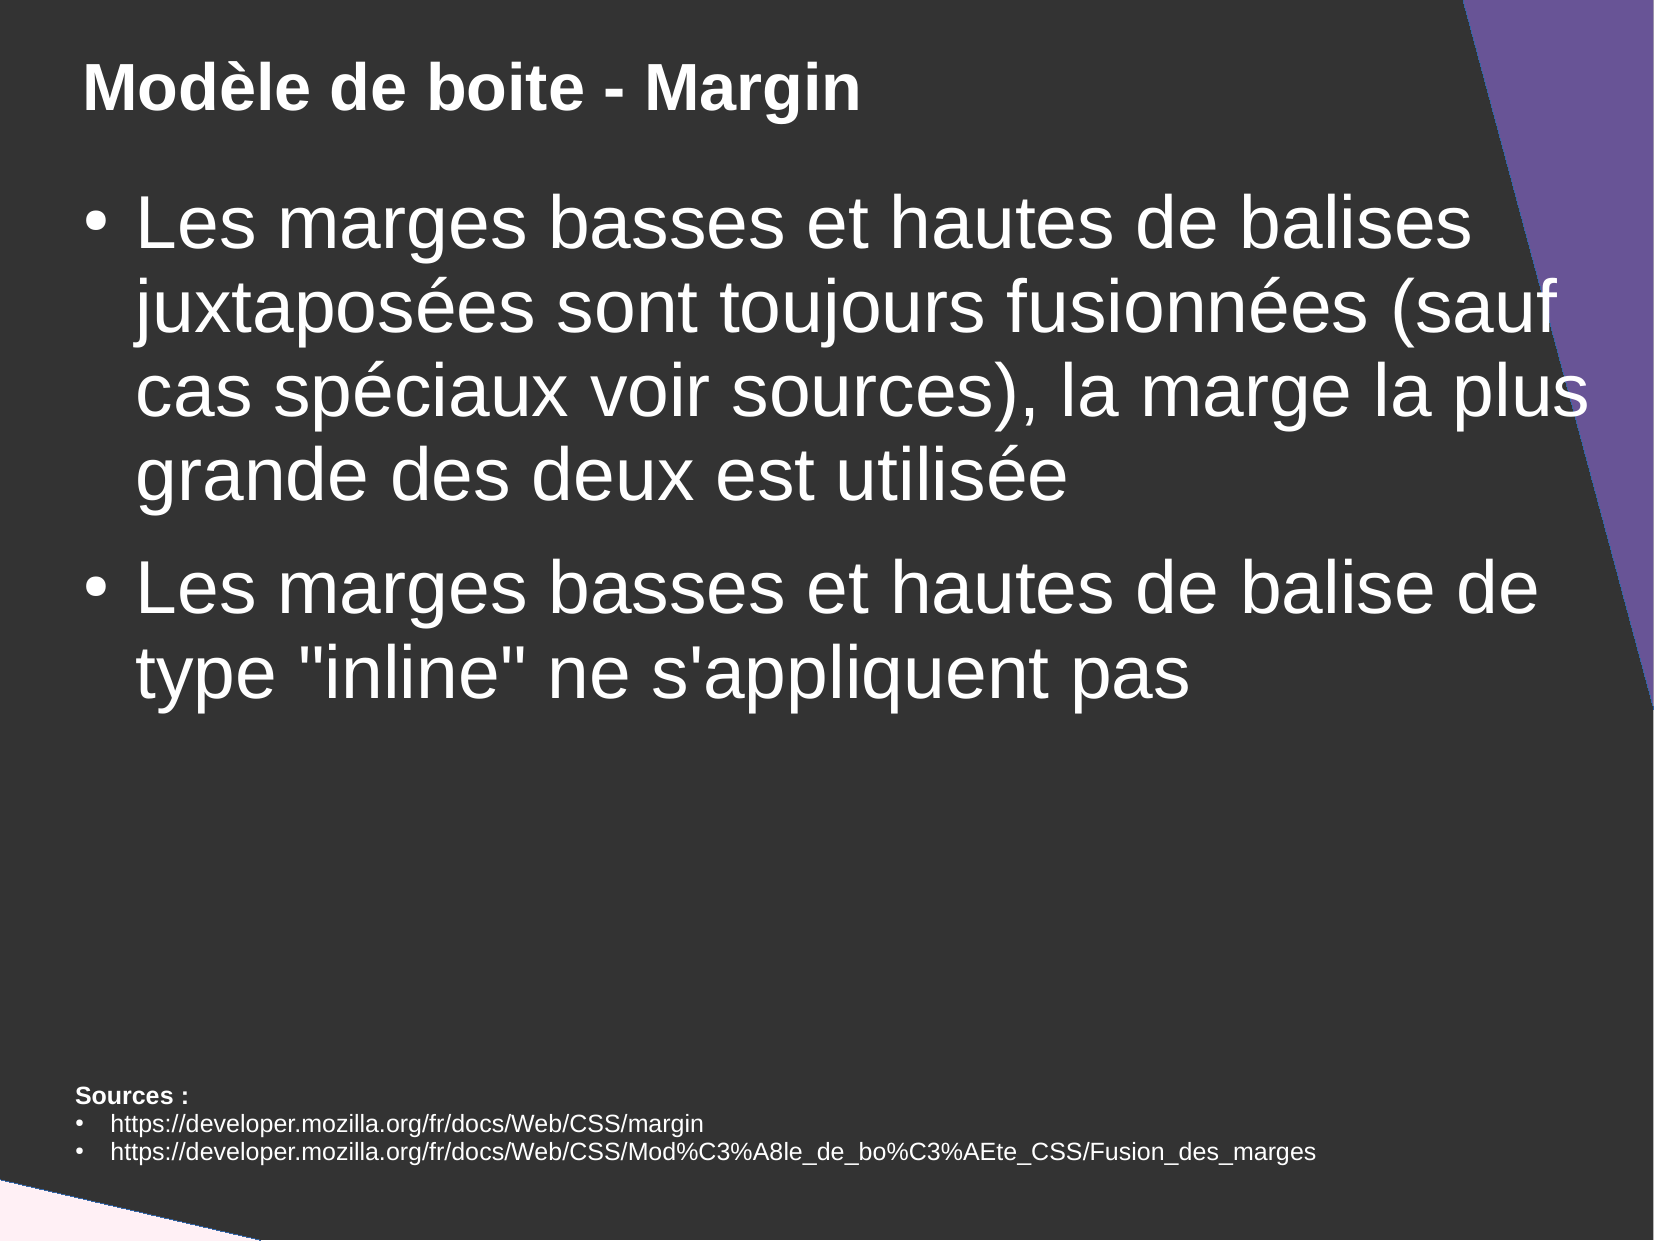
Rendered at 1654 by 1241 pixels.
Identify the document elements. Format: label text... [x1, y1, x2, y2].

title Modèle de boite - Margin [82, 49, 1571, 130]
text_box Sources : https://developer.mozilla.org/fr/docs/Web/CSS/margin https://developer.mozilla.org/fr/docs/Web/CSS/Mod%C3%A8le_de_bo%C3%AEte_CSS/Fusion_des_marges [60, 1074, 1546, 1217]
text_box [0, 1179, 265, 1241]
list Les marges basses et hautes de balises juxtaposées sont toujours fusionnées (sauf cas spéciaux voir sources), la marge la plus grande des deux est utilisée Les marges basses et hautes de balise de type "inline" ne s'appliquent pas [64, 180, 1604, 1111]
text_box [1463, 0, 1654, 710]
